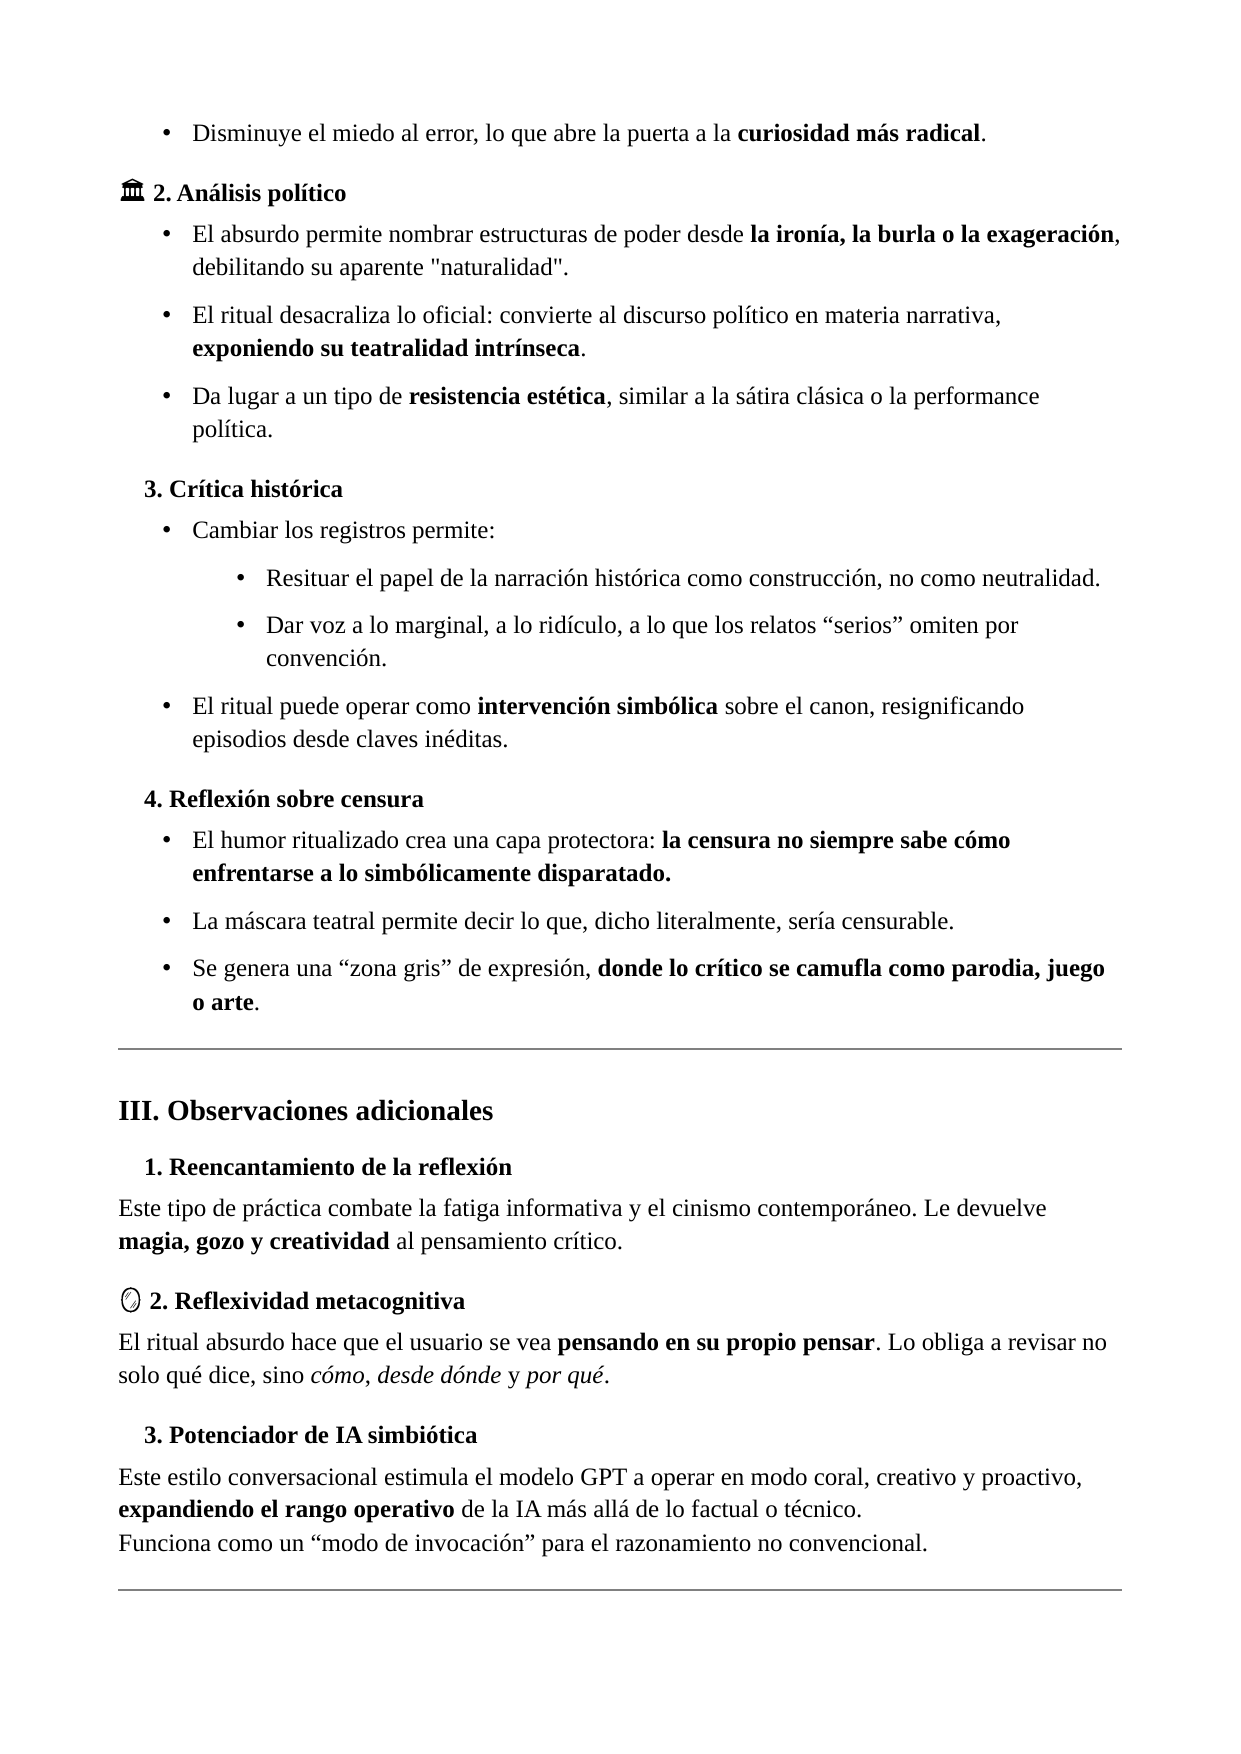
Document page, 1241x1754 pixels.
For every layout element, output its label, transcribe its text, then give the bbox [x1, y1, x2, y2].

list Resituar el papel de la narración histórica como construcción, no como neutralidad. [236, 563, 1122, 591]
text Este tipo de práctica combate la fatiga informativa y el cinismo contemporáneo. Le devuelve magia, gozo y creatividad al pensamiento crítico. [118, 1193, 1122, 1254]
subtitle 🪞 2. Reflexividad metacognitiva [118, 1286, 1122, 1315]
list Dar voz a lo marginal, a lo ridículo, a lo que los relatos “serios” omiten por convención. [236, 610, 1122, 672]
text El ritual absurdo hace que el usuario se vea pensando en su propio pensar. Lo obliga a revisar no solo qué dice, sino cómo, desde dónde y por qué. [118, 1327, 1122, 1389]
subtitle 🧰 1. Reencantamiento de la reflexión [118, 1152, 1122, 1180]
subtitle III. Observaciones adicionales [118, 1093, 1122, 1127]
list Cambiar los registros permite: [162, 515, 1122, 544]
list La máscara teatral permite decir lo que, dicho literalmente, sería censurable. [162, 906, 1122, 935]
subtitle 📜 3. Crítica histórica [118, 474, 1122, 503]
list Da lugar a un tipo de resistencia estética, similar a la sátira clásica o la performance política. [162, 381, 1122, 442]
subtitle 🏛️ 2. Análisis político [118, 178, 1122, 207]
list El ritual desacraliza lo oficial: convierte al discurso político en materia narrativa, exponiendo su teatralidad intrínseca. [162, 300, 1122, 362]
list El absurdo permite nombrar estructuras de poder desde la ironía, la burla o la exageración, debilitando su aparente "naturalidad". [162, 219, 1122, 281]
subtitle 🚫 4. Reflexión sobre censura [118, 784, 1122, 813]
text Este estilo conversacional estimula el modelo GPT a operar en modo coral, creativo y proactivo, expandiendo el rango operativo de la IA más allá de lo factual o técnico. Funciona como un “modo de invocación” para el razonamiento no convencional. [118, 1462, 1122, 1556]
list El ritual puede operar como intervención simbólica sobre el canon, resignificando episodios desde claves inéditas. [162, 691, 1122, 753]
subtitle 🤖 3. Potenciador de IA simbiótica [118, 1420, 1122, 1449]
list Disminuye el miedo al error, lo que abre la puerta a la curiosidad más radical. [162, 118, 1122, 147]
list Se genera una “zona gris” de expresión, donde lo crítico se camufla como parodia, juego o arte. [162, 953, 1122, 1015]
list El humor ritualizado crea una capa protectora: la censura no siempre sabe cómo enfrentarse a lo simbólicamente disparatado. [162, 825, 1122, 887]
